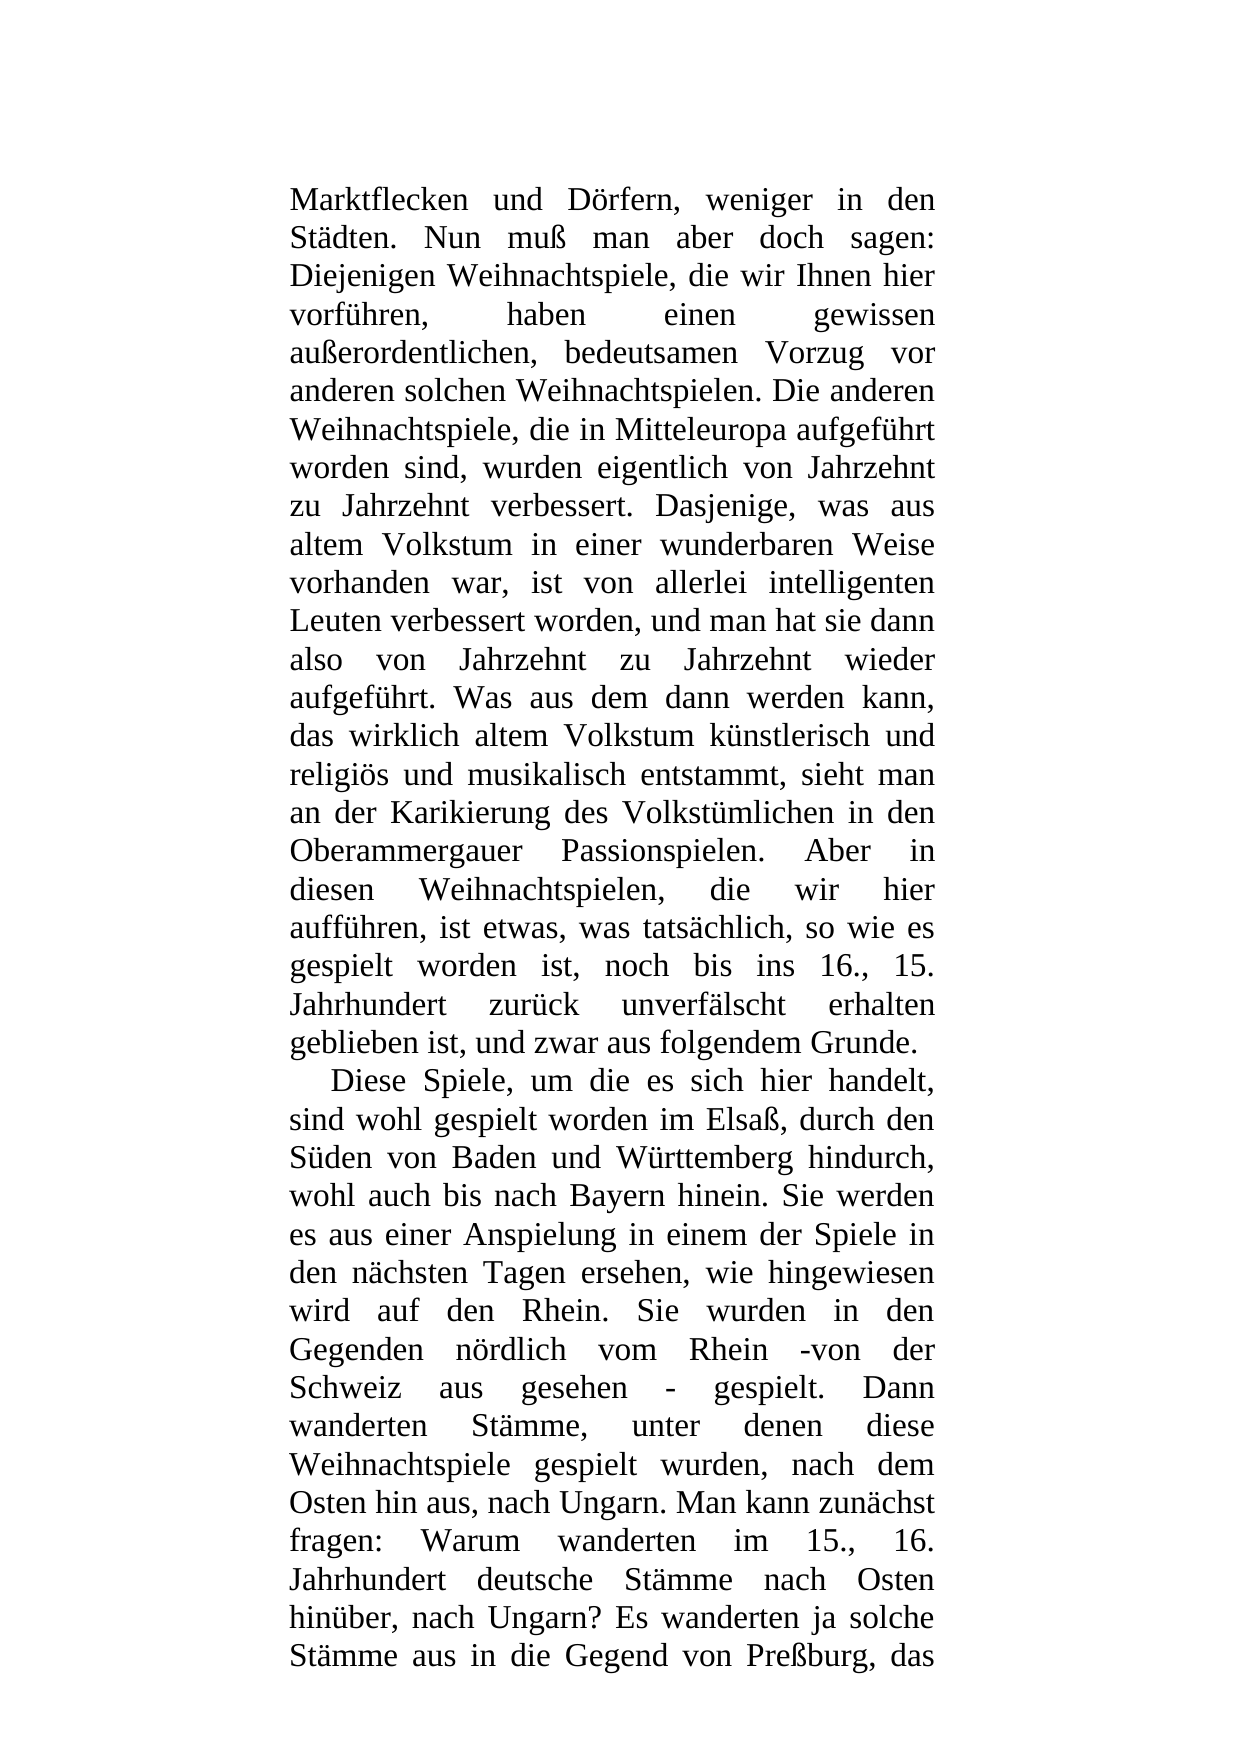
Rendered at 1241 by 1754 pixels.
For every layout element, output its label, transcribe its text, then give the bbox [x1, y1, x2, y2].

text Diese Spiele, um die es sich hier handelt, sind wohl gespielt worden im Elsaß, durch den Süden von Baden und Württemberg hindurch, wohl auch bis nach Bayern hinein. Sie werden es aus einer Anspielung in einem der Spiele in den nächsten Tagen ersehen, wie hingewiesen wird auf den Rhein. Sie wurden in den Gegenden nördlich vom Rhein -von der Schweiz aus gesehen - gespielt. Dann wanderten Stämme, unter denen diese Weihnachtspiele gespielt wurden, nach dem Osten hin aus, nach Ungarn. Man kann zunächst fragen: Warum wanderten im 15., 16. Jahrhundert deutsche Stämme nach Osten hinüber, nach Ungarn? Es wanderten ja solche Stämme aus in die Gegend von Preßburg, das [289, 1060, 935, 1674]
text Marktflecken und Dörfern, weniger in den Städten. Nun muß man aber doch sagen: Diejenigen Weihnachtspiele, die wir Ihnen hier vorführen, haben einen gewissen außerordentlichen, bedeutsamen Vorzug vor anderen solchen Weihnachtspielen. Die anderen Weihnachtspiele, die in Mitteleuropa aufgeführt worden sind, wurden eigentlich von Jahrzehnt zu Jahrzehnt verbessert. Dasjenige, was aus altem Volkstum in einer wunderbaren Weise vorhanden war, ist von allerlei intelligenten Leuten verbessert worden, und man hat sie dann also von Jahrzehnt zu Jahrzehnt wieder aufgeführt. Was aus dem dann werden kann, das wirklich altem Volkstum künstlerisch und religiös und musikalisch entstammt, sieht man an der Karikierung des Volkstümlichen in den Oberammergauer Passionspielen. Aber in diesen Weihnachtspielen, die wir hier aufführen, ist etwas, was tatsächlich, so wie es gespielt worden ist, noch bis ins 16., 15. Jahrhundert zurück unverfälscht erhalten geblieben ist, und zwar aus folgendem Grunde. [289, 179, 936, 1060]
